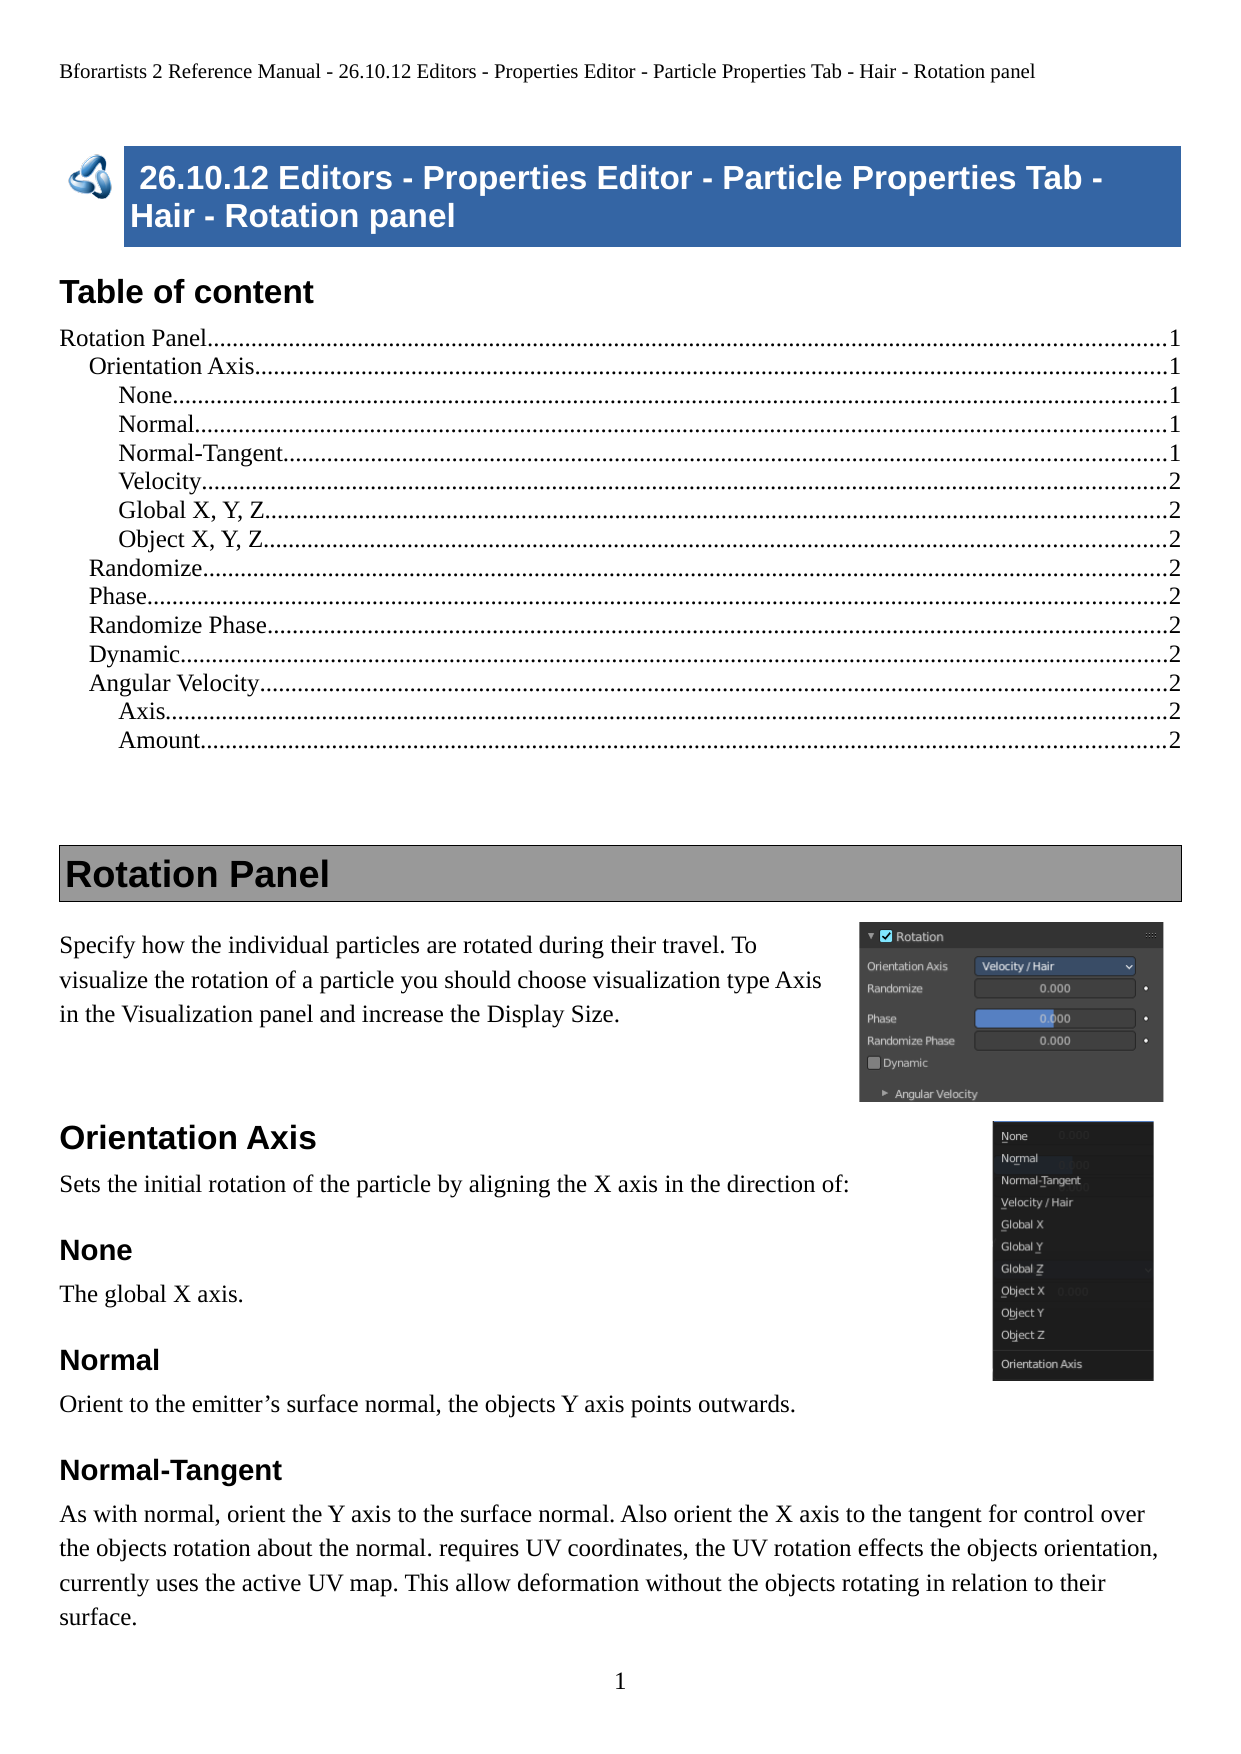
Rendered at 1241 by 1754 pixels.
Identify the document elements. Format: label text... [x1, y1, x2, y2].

picture [65, 152, 114, 202]
text Rotation Panel 1 [59, 323, 1181, 351]
subtitle Normal-Tangent [59, 1453, 1181, 1487]
text Randomize Phase 2 [88, 610, 1181, 639]
text Amount 2 [118, 725, 1181, 754]
picture [859, 922, 1164, 1102]
text Global X, Y, Z 2 [118, 495, 1181, 524]
text Axis 2 [118, 696, 1181, 725]
text Specify how the individual particles are rotated during their travel. To visualize the rotation of a particle you should choose visualization type Axis in the Visualization panel and increase the Display Size. [59, 930, 859, 1028]
table_header Rotation Panel [60, 846, 1181, 901]
subtitle [1154, 1343, 1181, 1377]
text None 1 [118, 380, 1181, 409]
picture [992, 1121, 1154, 1381]
text Orientation Axis 1 [88, 351, 1181, 380]
subtitle Table of content [59, 272, 1181, 310]
text Phase 2 [88, 581, 1181, 610]
text Dynamic 2 [88, 639, 1181, 668]
text Normal-Tangent 1 [118, 438, 1181, 466]
subtitle Orientation Axis [59, 1118, 1181, 1157]
text The global X axis. [59, 1279, 992, 1308]
text Orient to the emitter’s surface normal, the objects Y axis points outwards. [59, 1389, 1181, 1418]
text Randomize 2 [88, 553, 1181, 581]
text Normal 1 [118, 409, 1181, 438]
text Object X, Y, Z 2 [118, 524, 1181, 553]
text Velocity 2 [118, 466, 1181, 495]
table_header [59, 146, 124, 247]
text As with normal, orient the Y axis to the surface normal. Also orient the X axis to the tangent for control over the objects rotation about the normal. requires UV coordinates, the UV rotation effects the objects orientation, currently uses the active UV map. This allow deformation without the objects rotating in relation to their surface. [59, 1499, 1181, 1631]
subtitle None [59, 1233, 992, 1267]
subtitle Normal [59, 1343, 992, 1377]
text Sets the initial rotation of the particle by aligning the X axis in the direction of: [59, 1169, 992, 1198]
text [1154, 1279, 1181, 1308]
text Angular Velocity 2 [88, 668, 1181, 696]
subtitle [1154, 1233, 1181, 1267]
table_header 26.10.12 Editors - Properties Editor - Particle Properties Tab - Hair - Rotation panel [124, 146, 1181, 247]
